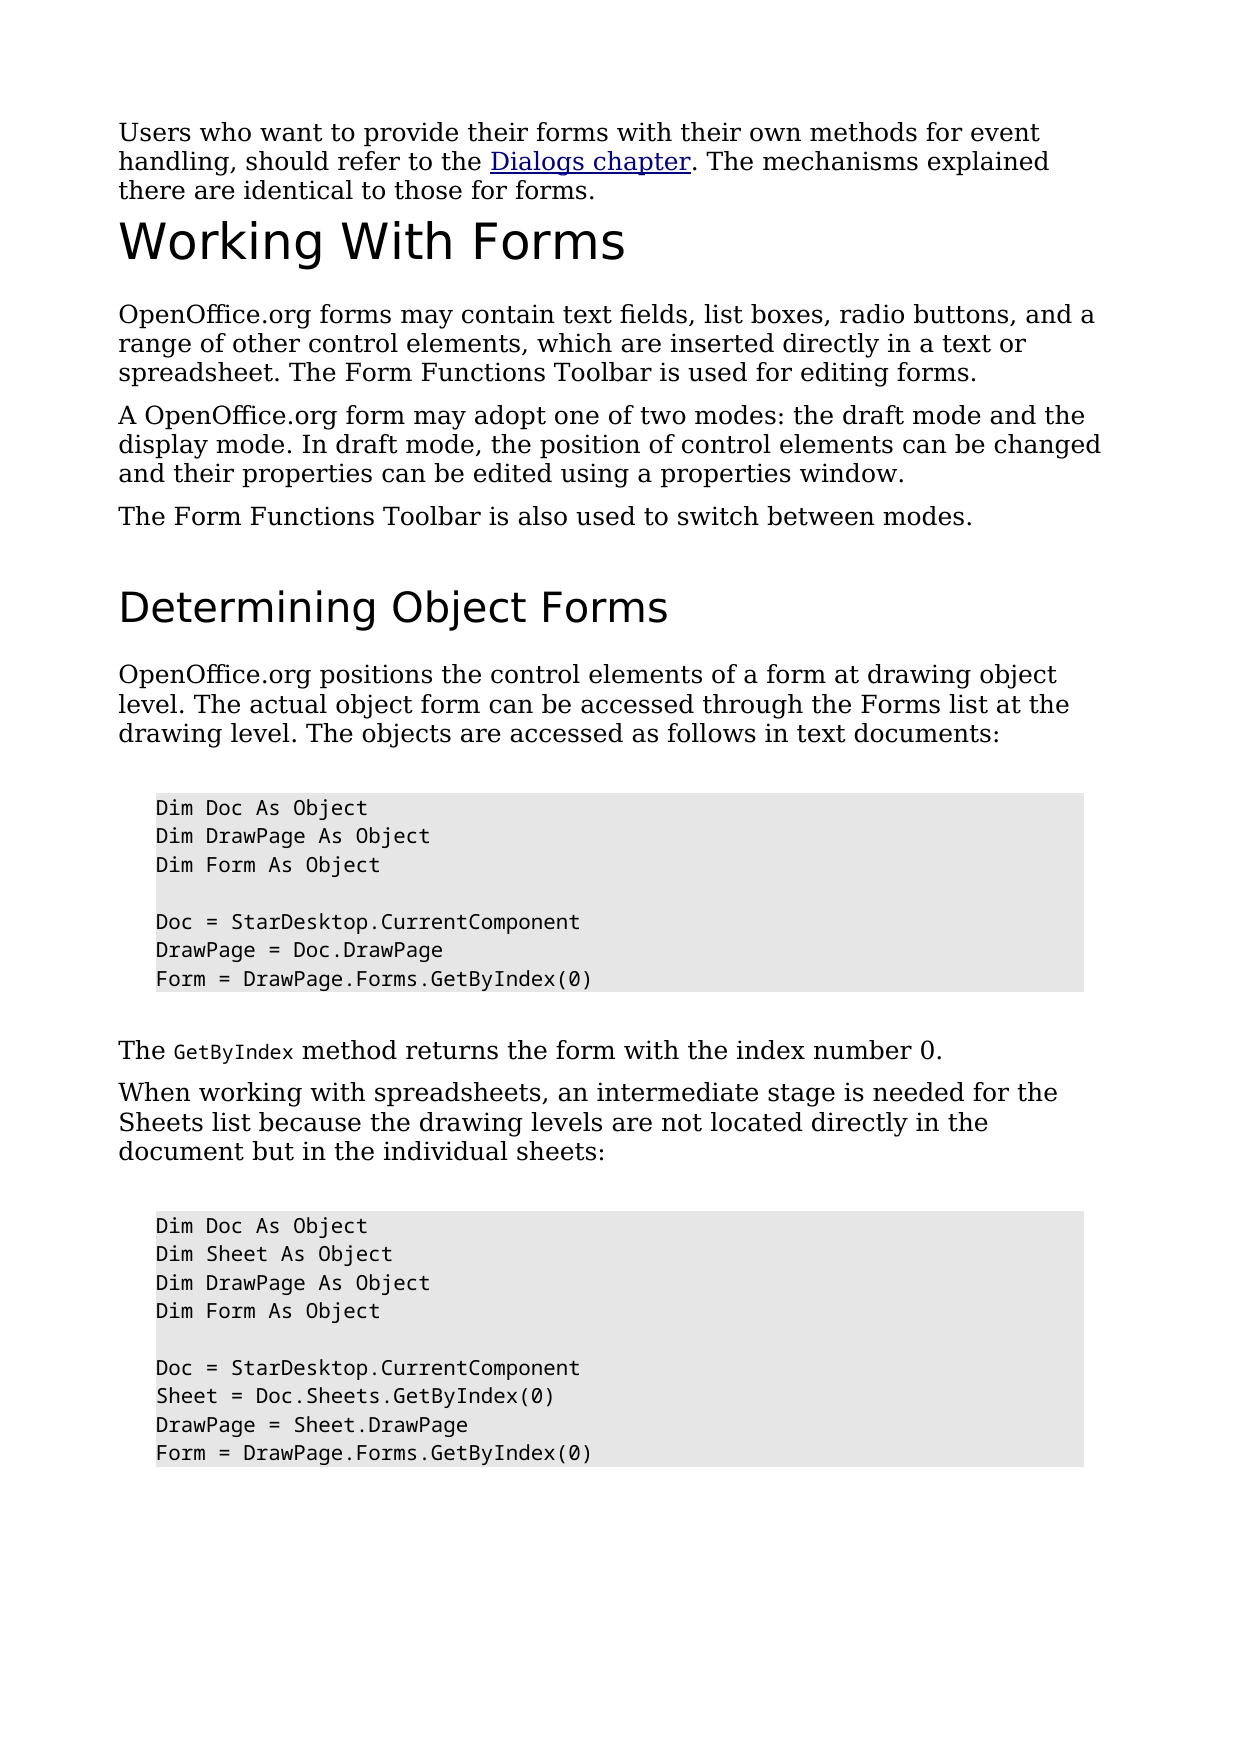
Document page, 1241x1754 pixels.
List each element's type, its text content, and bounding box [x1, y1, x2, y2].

text When working with spreadsheets, an intermediate stage is needed for the Sheets list because the drawing levels are not located directly in the document but in the individual sheets: [118, 1078, 1122, 1166]
text The GetByIndex method returns the form with the index number 0. [118, 1036, 1122, 1065]
subtitle Determining Object Forms [118, 584, 1122, 632]
subtitle Working With Forms [118, 213, 1122, 271]
text A OpenOffice.org form may adopt one of two modes: the draft mode and the display mode. In draft mode, the position of control elements can be changed and their properties can be edited using a properties window. [118, 401, 1122, 488]
text Dim Doc As Object Dim Sheet As Object Dim DrawPage As Object Dim Form As Object Doc = StarDesktop.CurrentComponent Sheet = Doc.Sheets.GetByIndex(0) DrawPage = Sheet.DrawPage Form = DrawPage.Forms.GetByIndex(0) [156, 1211, 1084, 1467]
text The Form Functions Toolbar is also used to switch between modes. [118, 502, 1122, 531]
text OpenOffice.org forms may contain text fields, list boxes, radio buttons, and a range of other control elements, which are inserted directly in a text or spreadsheet. The Form Functions Toolbar is used for editing forms. [118, 300, 1122, 387]
text OpenOffice.org positions the control elements of a form at drawing object level. The actual object form can be accessed through the Forms list at the drawing level. The objects are accessed as follows in text documents: [118, 661, 1122, 748]
text Dim Doc As Object Dim DrawPage As Object Dim Form As Object Doc = StarDesktop.CurrentComponent DrawPage = Doc.DrawPage Form = DrawPage.Forms.GetByIndex(0) [156, 793, 1084, 992]
text Users who want to provide their forms with their own methods for event handling, should refer to the Dialogs chapter. The mechanisms explained there are identical to those for forms. [118, 118, 1122, 206]
